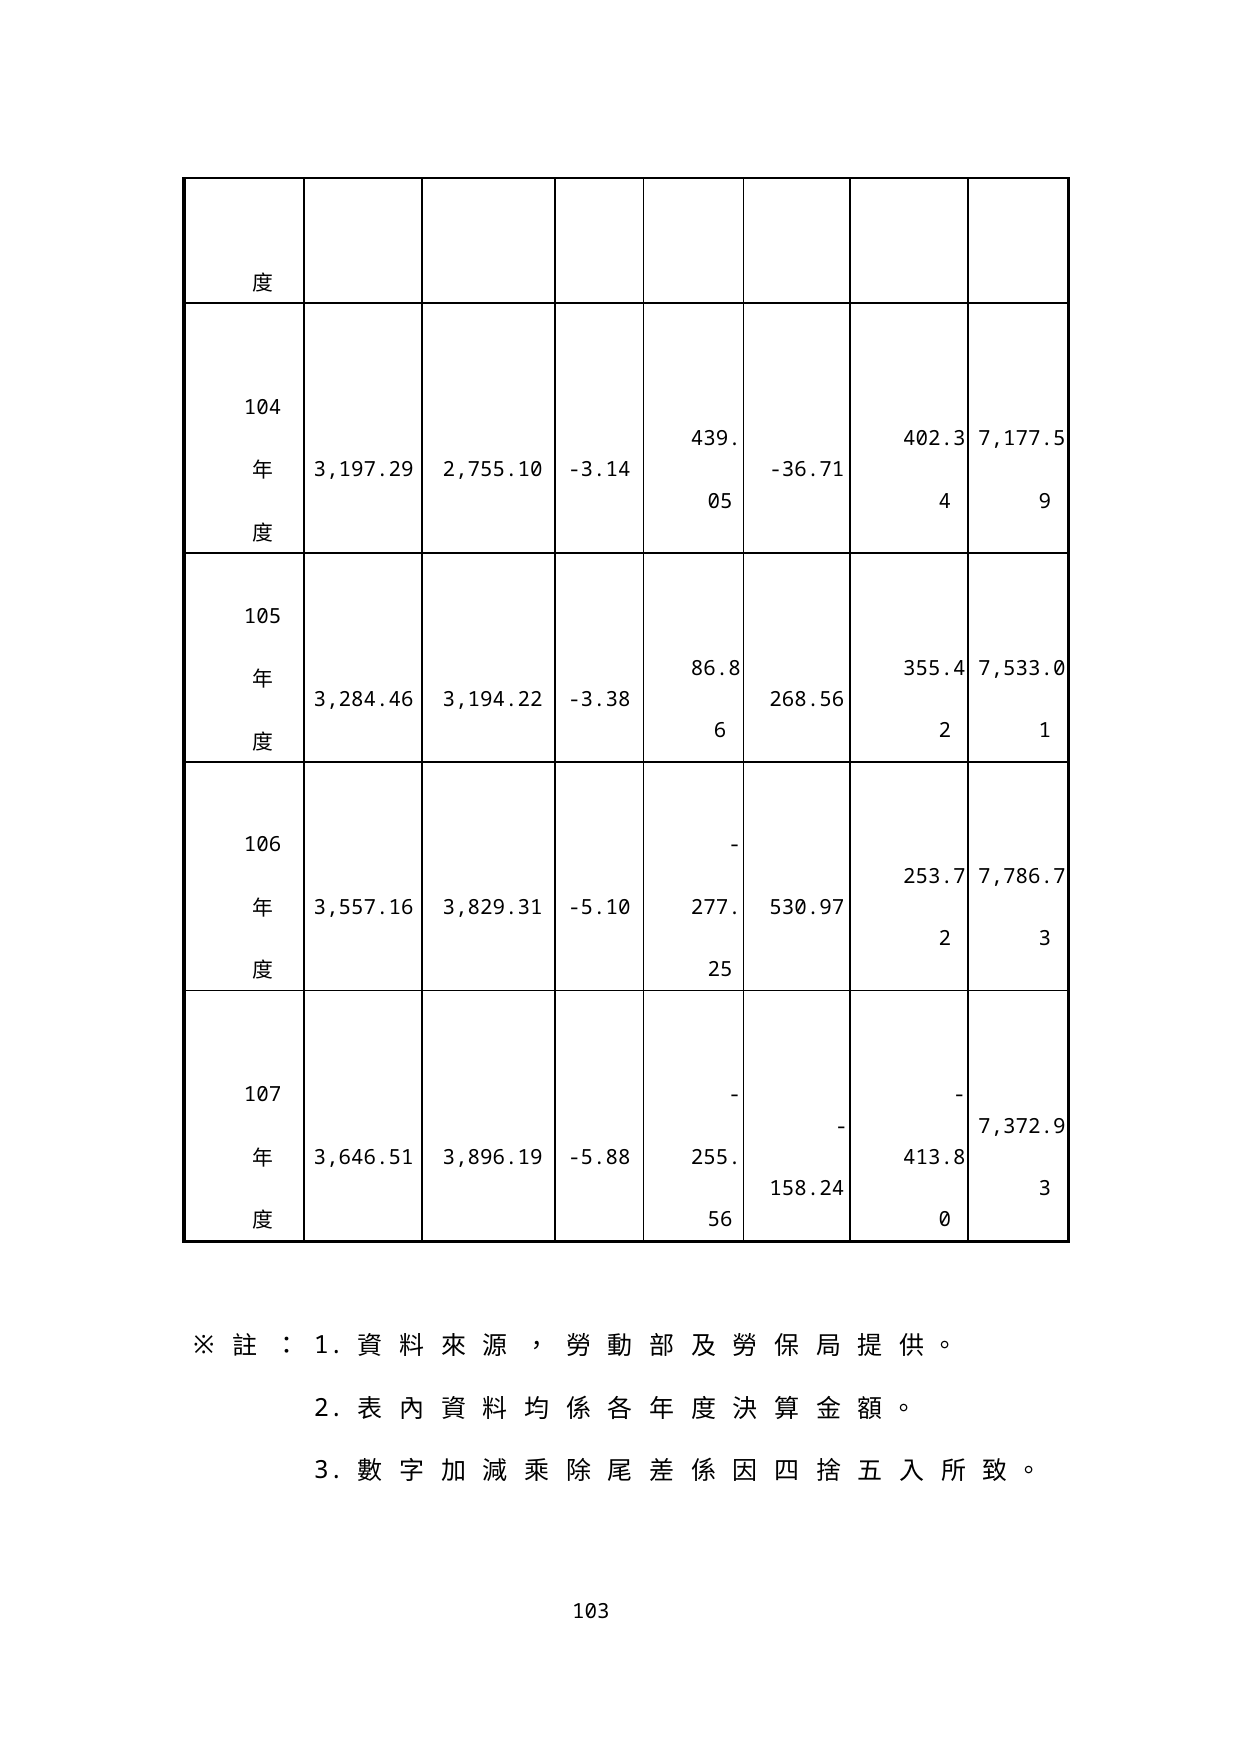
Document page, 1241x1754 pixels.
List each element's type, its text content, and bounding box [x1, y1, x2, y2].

table_cell [644, 179, 743, 302]
table_cell -5.88 [556, 991, 643, 1240]
table_cell [423, 179, 554, 302]
table_cell 104年度 [186, 304, 303, 552]
table_cell -3.14 [556, 304, 643, 552]
table_cell 355.42 [851, 554, 967, 761]
text ※註：1.資料來源，勞動部及勞保局提供。 [183, 1302, 1058, 1365]
table_cell 3,829.31 [423, 763, 554, 990]
table_cell -36.71 [744, 304, 849, 552]
table_cell -158.24 [744, 991, 849, 1240]
table_cell 253.72 [851, 763, 967, 990]
table_cell [969, 179, 1067, 302]
table_cell [851, 179, 967, 302]
table_cell 3,896.19 [423, 991, 554, 1240]
table_cell -255.56 [644, 991, 743, 1240]
table_cell 105年度 [186, 554, 303, 761]
table_cell 3,194.22 [423, 554, 554, 761]
table_cell 439.05 [644, 304, 743, 552]
text 2.表內資料均係各年度決算金額。 [183, 1365, 1058, 1427]
table_cell 7,786.73 [969, 763, 1067, 990]
table_cell 3,284.46 [305, 554, 421, 761]
table_cell 2,755.10 [423, 304, 554, 552]
table_cell 107年度 [186, 991, 303, 1240]
table_cell [556, 179, 643, 302]
table_cell -3.38 [556, 554, 643, 761]
table_cell [744, 179, 849, 302]
table_cell 106年度 [186, 763, 303, 990]
table_cell -413.80 [851, 991, 967, 1240]
table_cell 7,372.93 [969, 991, 1067, 1240]
table_cell [305, 179, 421, 302]
table_cell -277.25 [644, 763, 743, 990]
table_cell 402.34 [851, 304, 967, 552]
table_cell 3,557.16 [305, 763, 421, 990]
table_cell 3,197.29 [305, 304, 421, 552]
table_cell 86.86 [644, 554, 743, 761]
table_cell -5.10 [556, 763, 643, 990]
table_cell 7,177.59 [969, 304, 1067, 552]
text 3.數字加減乘除尾差係因四捨五入所致。 [183, 1427, 1058, 1490]
table_cell 度 [186, 179, 303, 302]
table_cell 7,533.01 [969, 554, 1067, 761]
table_cell 3,646.51 [305, 991, 421, 1240]
table_cell 268.56 [744, 554, 849, 761]
table_cell 530.97 [744, 763, 849, 990]
